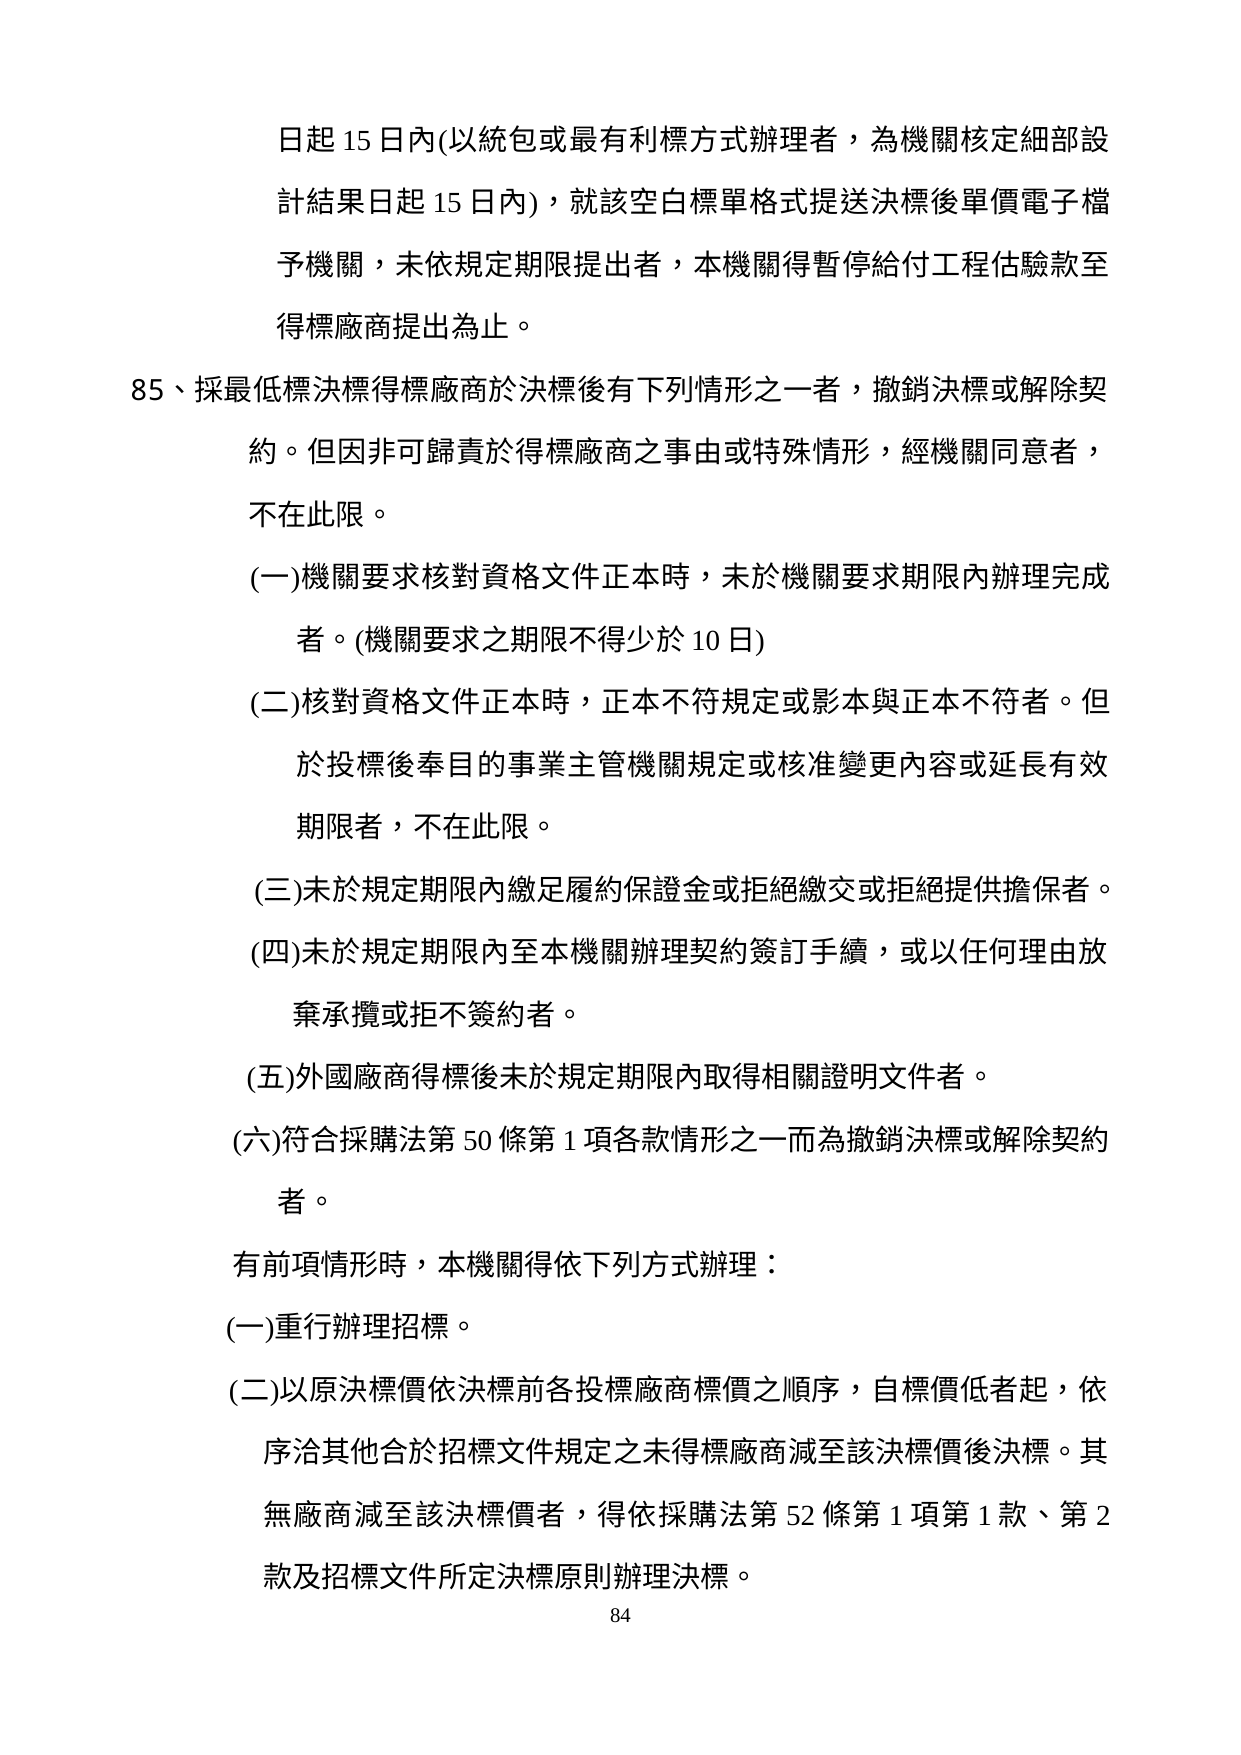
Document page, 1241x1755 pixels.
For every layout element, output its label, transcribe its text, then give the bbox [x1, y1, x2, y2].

text 日起15日內(以統包或最有利標方式辦理者，為機關核定細部設計結果日起15日內)，就該空白標單格式提送決標後單價電子檔予機關，未依規定期限提出者，本機關得暫停給付工程估驗款至得標廠商提出為止。 [130, 96, 1110, 346]
text (三)未於規定期限內繳足履約保證金或拒絕繳交或拒絕提供擔保者。 [145, 846, 1110, 908]
text (一)機關要求核對資格文件正本時，未於機關要求期限內辦理完成者。(機關要求之期限不得少於10日) [130, 533, 1110, 658]
text (四)未於規定期限內至本機關辦理契約簽訂手續，或以任何理由放棄承攬或拒不簽約者。 [115, 908, 1110, 1033]
text (五)外國廠商得標後未於規定期限內取得相關證明文件者。 [115, 1033, 1110, 1096]
text (六)符合採購法第50條第1項各款情形之一而為撤銷決標或解除契約者。 [115, 1096, 1110, 1221]
text 有前項情形時，本機關得依下列方式辦理： [189, 1221, 1110, 1283]
text (二)以原決標價依決標前各投標廠商標價之順序，自標價低者起，依序洽其他合於招標文件規定之未得標廠商減至該決標價後決標。其無廠商減至該決標價者，得依採購法第52條第1項第1款、第2款及招標文件所定決標原則辦理決標。 [159, 1346, 1110, 1596]
list 採最低標決標得標廠商於決標後有下列情形之一者，撤銷決標或解除契約。但因非可歸責於得標廠商之事由或特殊情形，經機關同意者，不在此限。 [130, 346, 1110, 533]
text (二)核對資格文件正本時，正本不符規定或影本與正本不符者。但於投標後奉目的事業主管機關規定或核准變更內容或延長有效期限者，不在此限。 [130, 658, 1110, 846]
text (一)重行辦理招標。 [189, 1283, 1110, 1346]
